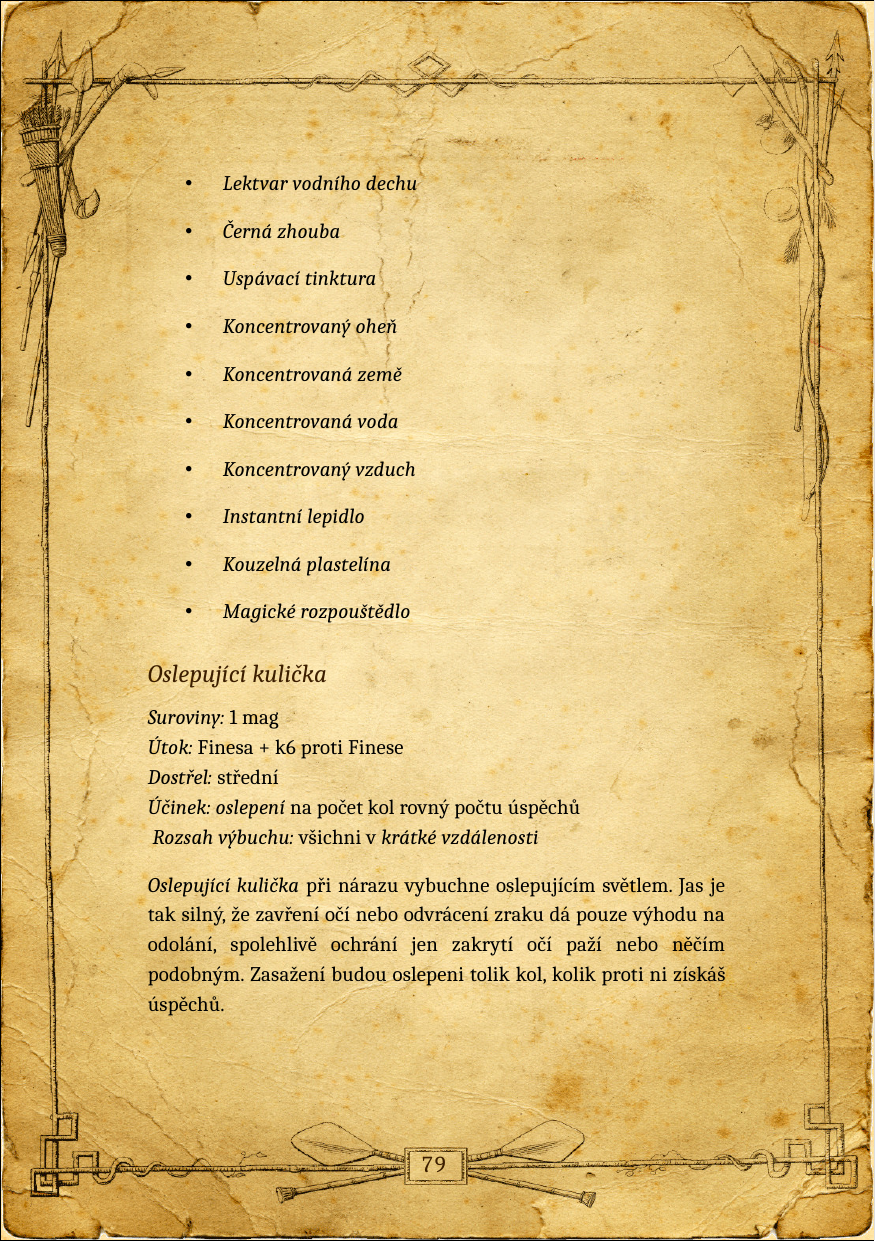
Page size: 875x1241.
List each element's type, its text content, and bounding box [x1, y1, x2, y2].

list Koncentrovaná voda [185, 410, 726, 434]
list Magické rozpouštědlo [185, 600, 726, 624]
text Oslepující kulička při nárazu vybuchne oslepujícím světlem. Jas je tak silný, že zavření očí nebo odvrácení zraku dá pouze výhodu na odolání, spolehlivě ochrání jen zakrytí očí paží nebo něčím podobným. Zasažení budou oslepeni tolik kol, kolik proti ni získáš úspěchů. [148, 873, 726, 1017]
picture [1, 1, 874, 1240]
list Koncentrovaný oheň [185, 314, 726, 338]
list Koncentrovaný vzduch [185, 457, 726, 481]
list Koncentrovaná země [185, 362, 726, 386]
subtitle Oslepující kulička [148, 659, 726, 688]
text Suroviny: 1 mag Útok: Finesa + k6 proti Finese Dostřel: střední Účinek: oslepení na počet kol rovný počtu úspěchů Rozsah výbuchu: všichni v⁠ krátké vzdálenosti [148, 706, 726, 849]
list Lektvar vodního dechu [185, 172, 726, 196]
list Kouzelná plastelína [185, 553, 726, 577]
list Černá zhouba [185, 219, 726, 243]
list Uspávací tinktura [185, 267, 726, 291]
list Instantní lepidlo [185, 505, 726, 529]
